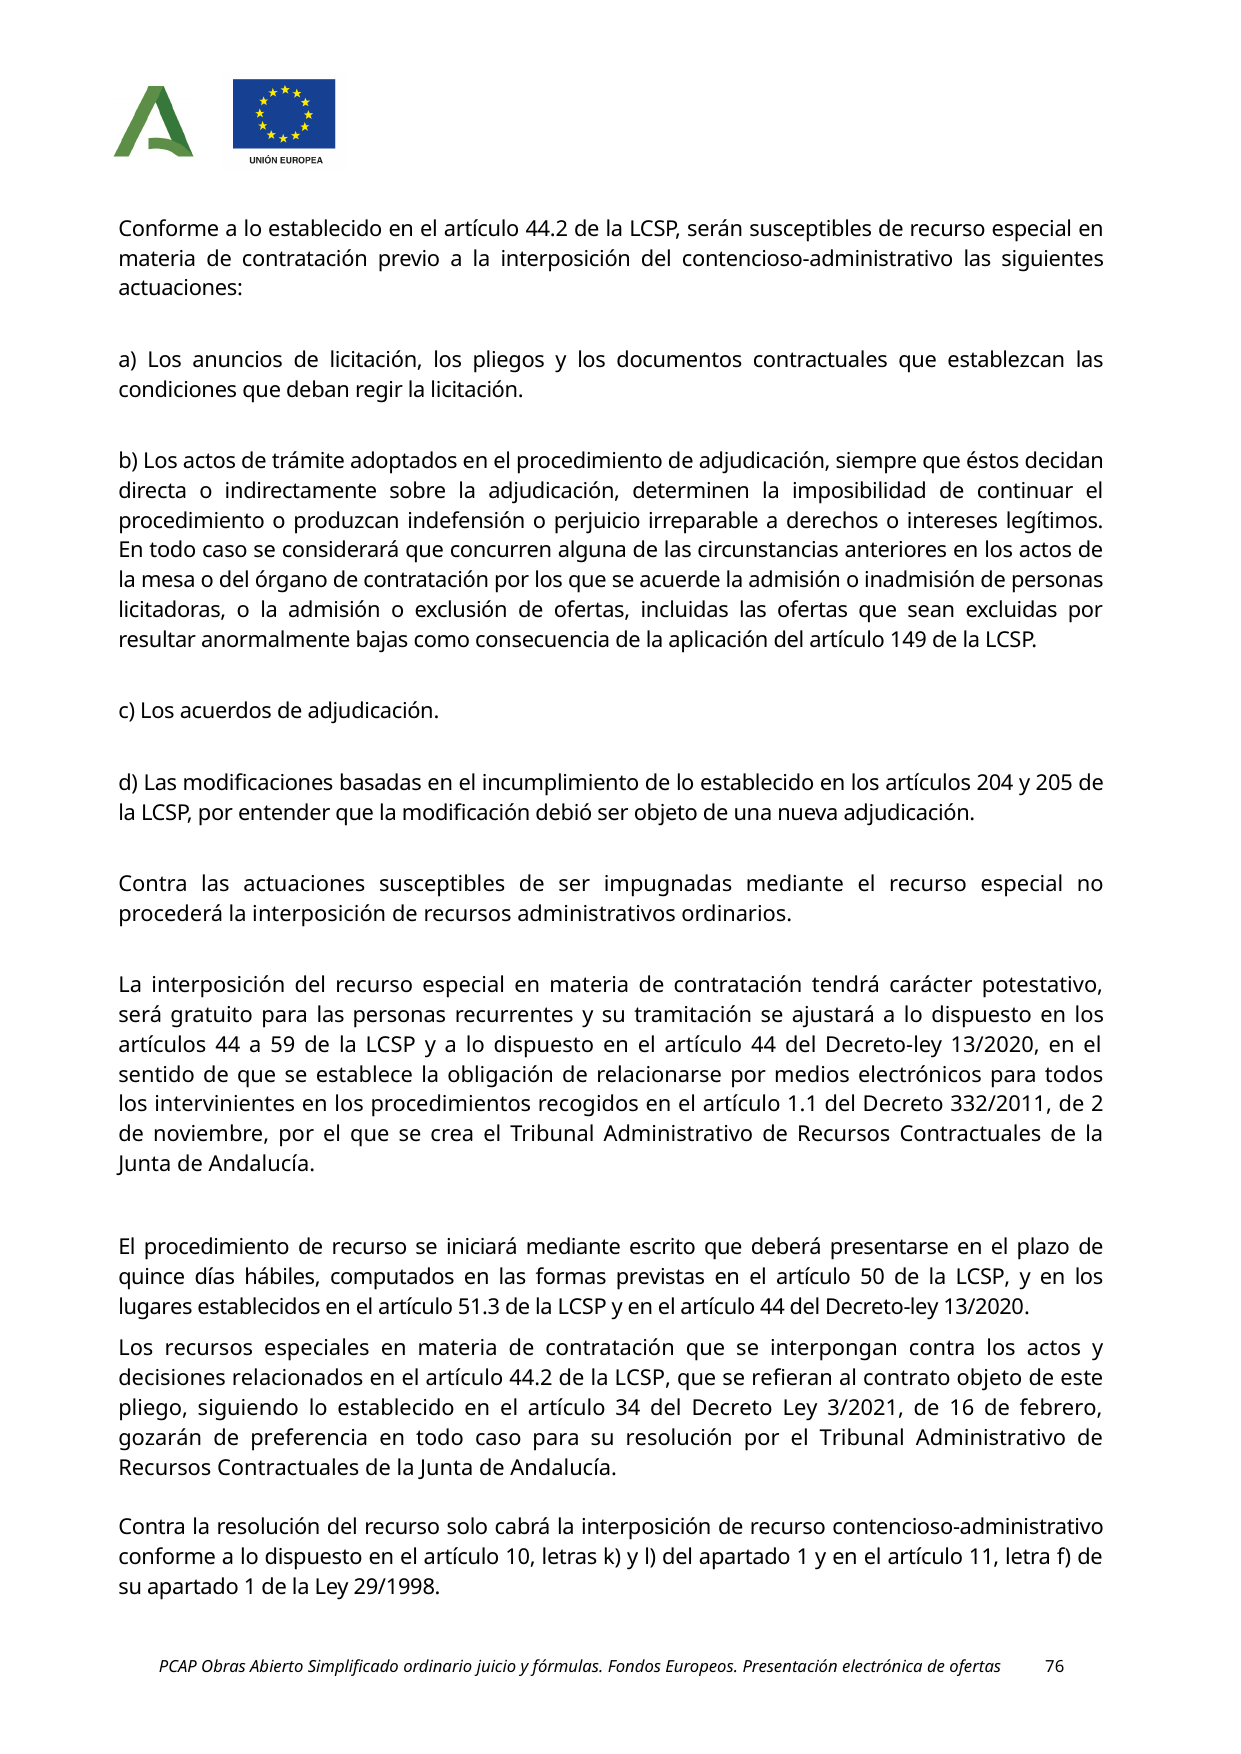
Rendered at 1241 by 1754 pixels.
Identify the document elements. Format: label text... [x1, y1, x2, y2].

text Contra las actuaciones susceptibles de ser impugnadas mediante el recurso especial no procederá la interposición de recursos administrativos ordinarios. [118, 868, 1104, 927]
picture [109, 81, 198, 161]
text El procedimiento de recurso se iniciará mediante escrito que deberá presentarse en el plazo de quince días hábiles, computados en las formas previstas en el artículo 50 de la LCSP, y en los lugares establecidos en el artículo 51.3 de la LCSP y en el artículo 44 del Decreto-ley 13/2020. [118, 1231, 1104, 1321]
text b) Los actos de trámite adoptados en el procedimiento de adjudicación, siempre que éstos decidan directa o indirectamente sobre la adjudicación, determinen la imposibilidad de continuar el procedimiento o produzcan indefensión o perjuicio irreparable a derechos o intereses legítimos. En todo caso se considerará que concurren alguna de las circunstancias anteriores en los actos de la mesa o del órgano de contratación por los que se acuerde la admisión o inadmisión de personas licitadoras, o la admisión o exclusión de ofertas, incluidas las ofertas que sean excluidas por resultar anormalmente bajas como consecuencia de la aplicación del artículo 149 de la LCSP. [118, 445, 1104, 653]
text Contra la resolución del recurso solo cabrá la interposición de recurso contencioso-administrativo conforme a lo dispuesto en el artículo 10, letras k) y l) del apartado 1 y en el artículo 11, letra f) de su apartado 1 de la Ley 29/1998. [118, 1511, 1104, 1600]
picture [221, 73, 347, 171]
text Conforme a lo establecido en el artículo 44.2 de la LCSP, serán susceptibles de recurso especial en materia de contratación previo a la interposición del contencioso-administrativo las siguientes actuaciones: [118, 213, 1104, 302]
text La interposición del recurso especial en materia de contratación tendrá carácter potestativo, será gratuito para las personas recurrentes y su tramitación se ajustará a lo dispuesto en los artículos 44 a 59 de la LCSP y a lo dispuesto en el artículo 44 del Decreto-ley 13/2020, en el sentido de que se establece la obligación de relacionarse por medios electrónicos para todos los intervinientes en los procedimientos recogidos en el artículo 1.1 del Decreto 332/2011, de 2 de noviembre, por el que se crea el Tribunal Administrativo de Recursos Contractuales de la Junta de Andalucía. [118, 969, 1104, 1178]
text c) Los acuerdos de adjudicación. [118, 695, 1104, 725]
text Los recursos especiales en materia de contratación que se interpongan contra los actos y decisiones relacionados en el artículo 44.2 de la LCSP, que se refieran al contrato objeto de este pliego, siguiendo lo establecido en el artículo 34 del Decreto Ley 3/2021, de 16 de febrero, gozarán de preferencia en todo caso para su resolución por el Tribunal Administrativo de Recursos Contractuales de la Junta de Andalucía. [118, 1332, 1104, 1481]
text d) Las modificaciones basadas en el incumplimiento de lo establecido en los artículos 204 y 205 de la LCSP, por entender que la modificación debió ser objeto de una nueva adjudicación. [118, 767, 1104, 826]
text a) Los anuncios de licitación, los pliegos y los documentos contractuales que establezcan las condiciones que deban regir la licitación. [118, 344, 1104, 403]
